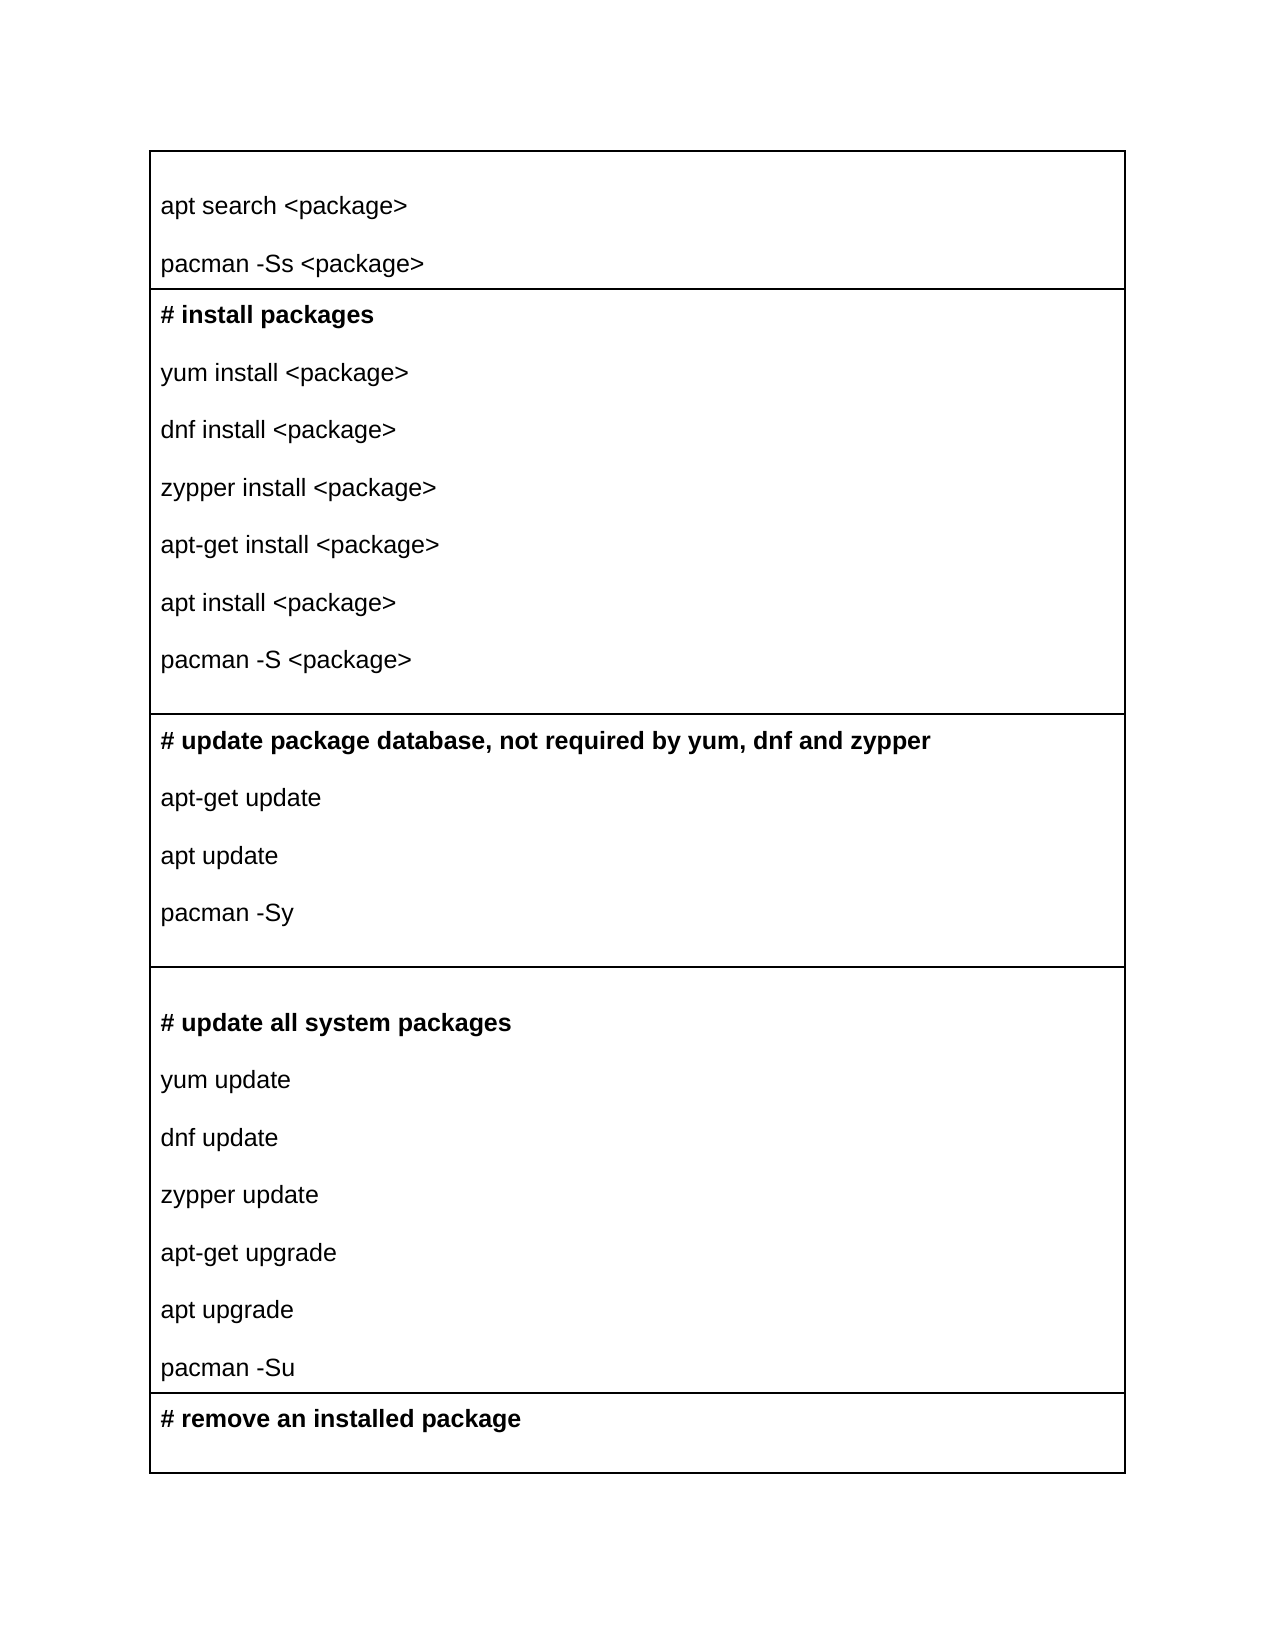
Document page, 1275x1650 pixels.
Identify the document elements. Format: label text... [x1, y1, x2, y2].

table_cell # update all system packages yum update dnf update zypper update apt-get upgrade apt upgrade pacman -Su [151, 968, 1124, 1392]
table_cell # install packages yum install <package> dnf install <package> zypper install <package> apt-get install <package> apt install <package> pacman -S <package> [151, 290, 1124, 713]
table_cell # remove an installed package [151, 1394, 1124, 1472]
table_header apt search <package> pacman -Ss <package> [151, 152, 1124, 288]
table_cell # update package database, not required by yum, dnf and zypper apt-get update apt update pacman -Sy [151, 715, 1124, 966]
